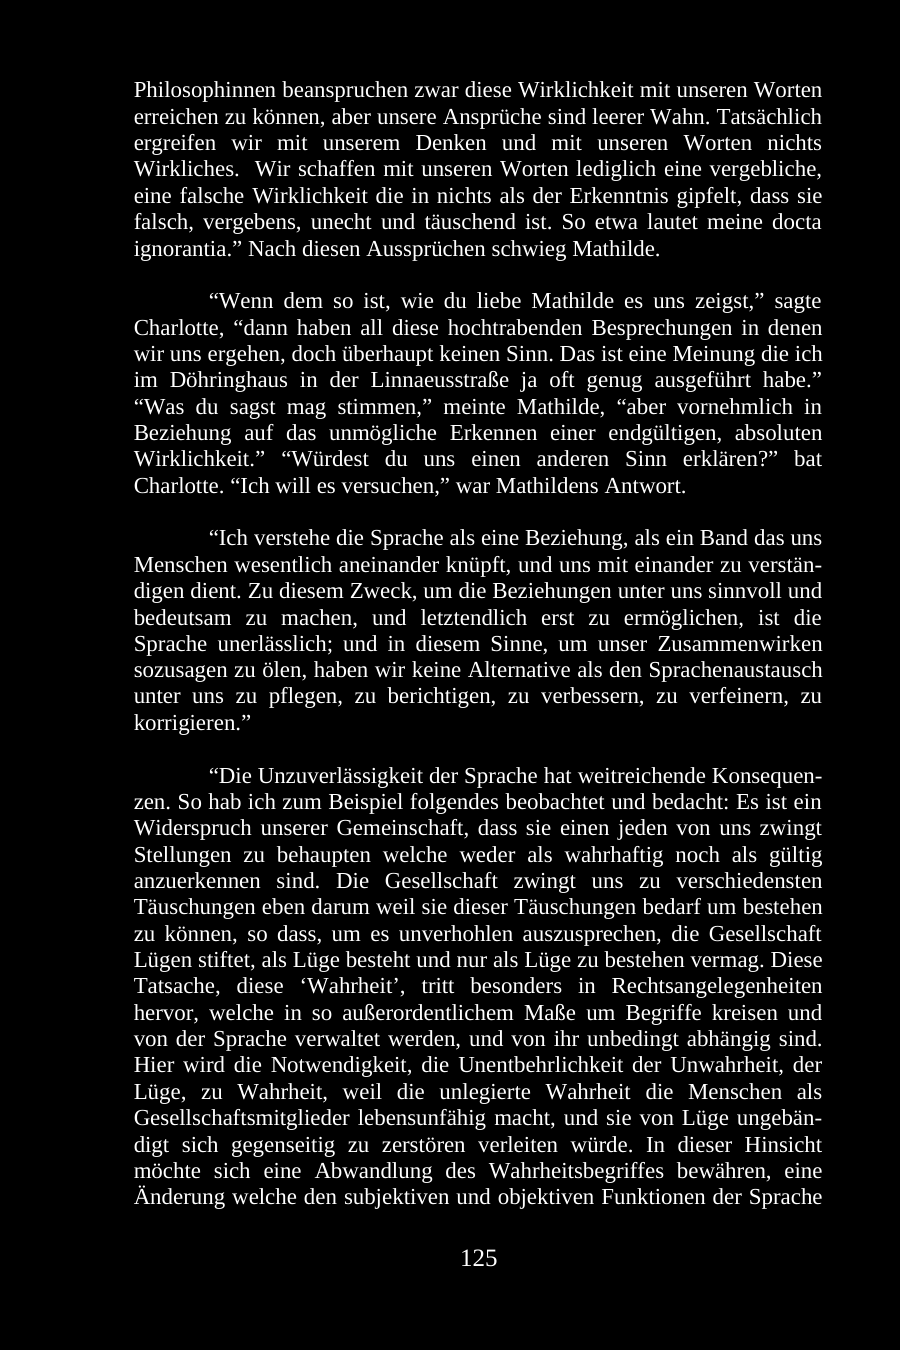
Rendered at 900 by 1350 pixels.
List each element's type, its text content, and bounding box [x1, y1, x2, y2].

text “Wenn dem so ist, wie du liebe Mathilde es uns zeigst,” sagte Charlotte, “dann haben all diese hochtrabenden Besprechungen in denen wir uns ergehen, doch überhaupt keinen Sinn. Das ist eine Meinung die ich im Döhringhaus in der Linnaeusstraße ja oft genug ausgeführt habe.” “Was du sagst mag stimmen,” meinte Mathilde, “aber vornehmlich in Beziehung auf das unmögliche Erkennen einer endgültigen, absoluten Wirklichkeit.” “Würdest du uns einen anderen Sinn erklären?” bat Charlotte. “Ich will es versuchen,” war Mathildens Antwort. [133, 287, 823, 498]
text “Ich verstehe die Sprache als eine Beziehung, als ein Band das uns Menschen wesentlich aneinander knüpft, und uns mit einander zu verstän-digen dient. Zu diesem Zweck, um die Beziehungen unter uns sinnvoll und bedeutsam zu machen, und letztendlich erst zu ermöglichen, ist die Sprache unerlässlich; und in diesem Sinne, um unser Zusammenwirken sozusagen zu ölen, haben wir keine Alternative als den Sprachenaustausch unter uns zu pflegen, zu berichtigen, zu verbessern, zu verfeinern, zu korrigieren.” [133, 524, 823, 735]
text Philosophinnen beanspruchen zwar diese Wirklichkeit mit unseren Worten erreichen zu können, aber unsere Ansprüche sind leerer Wahn. Tatsächlich ergreifen wir mit unserem Denken und mit unseren Worten nichts Wirkliches. Wir schaffen mit unseren Worten lediglich eine vergebliche, eine falsche Wirklichkeit die in nichts als der Erkenntnis gipfelt, dass sie falsch, vergebens, unecht und täuschend ist. So etwa lautet meine docta ignorantia.” Nach diesen Aussprüchen schwieg Mathilde. [133, 76, 823, 261]
text “Die Unzuverlässigkeit der Sprache hat weitreichende Konsequen-zen. So hab ich zum Beispiel folgendes beobachtet und bedacht: Es ist ein Widerspruch unserer Gemeinschaft, dass sie einen jeden von uns zwingt Stellungen zu behaupten welche weder als wahrhaftig noch als gültig anzuerkennen sind. Die Gesellschaft zwingt uns zu verschiedensten Täuschungen eben darum weil sie dieser Täuschungen bedarf um bestehen zu können, so dass, um es unverhohlen auszusprechen, die Gesellschaft Lügen stiftet, als Lüge besteht und nur als Lüge zu bestehen vermag. Diese Tatsache, diese ‘Wahrheit’, tritt besonders in Rechtsangelegenheiten hervor, welche in so außerordentlichem Maße um Begriffe kreisen und von der Sprache verwaltet werden, und von ihr unbedingt abhängig sind. Hier wird die Notwendigkeit, die Unentbehrlichkeit der Unwahrheit, der Lüge, zu Wahrheit, weil die unlegierte Wahrheit die Menschen als Gesellschaftsmitglieder lebensunfähig macht, und sie von Lüge ungebän-digt sich gegenseitig zu zerstören verleiten würde. In dieser Hinsicht möchte sich eine Abwandlung des Wahrheitsbegriffes bewähren, eine Änderung welche den subjektiven und objektiven Funktionen der Sprache [133, 762, 823, 1210]
